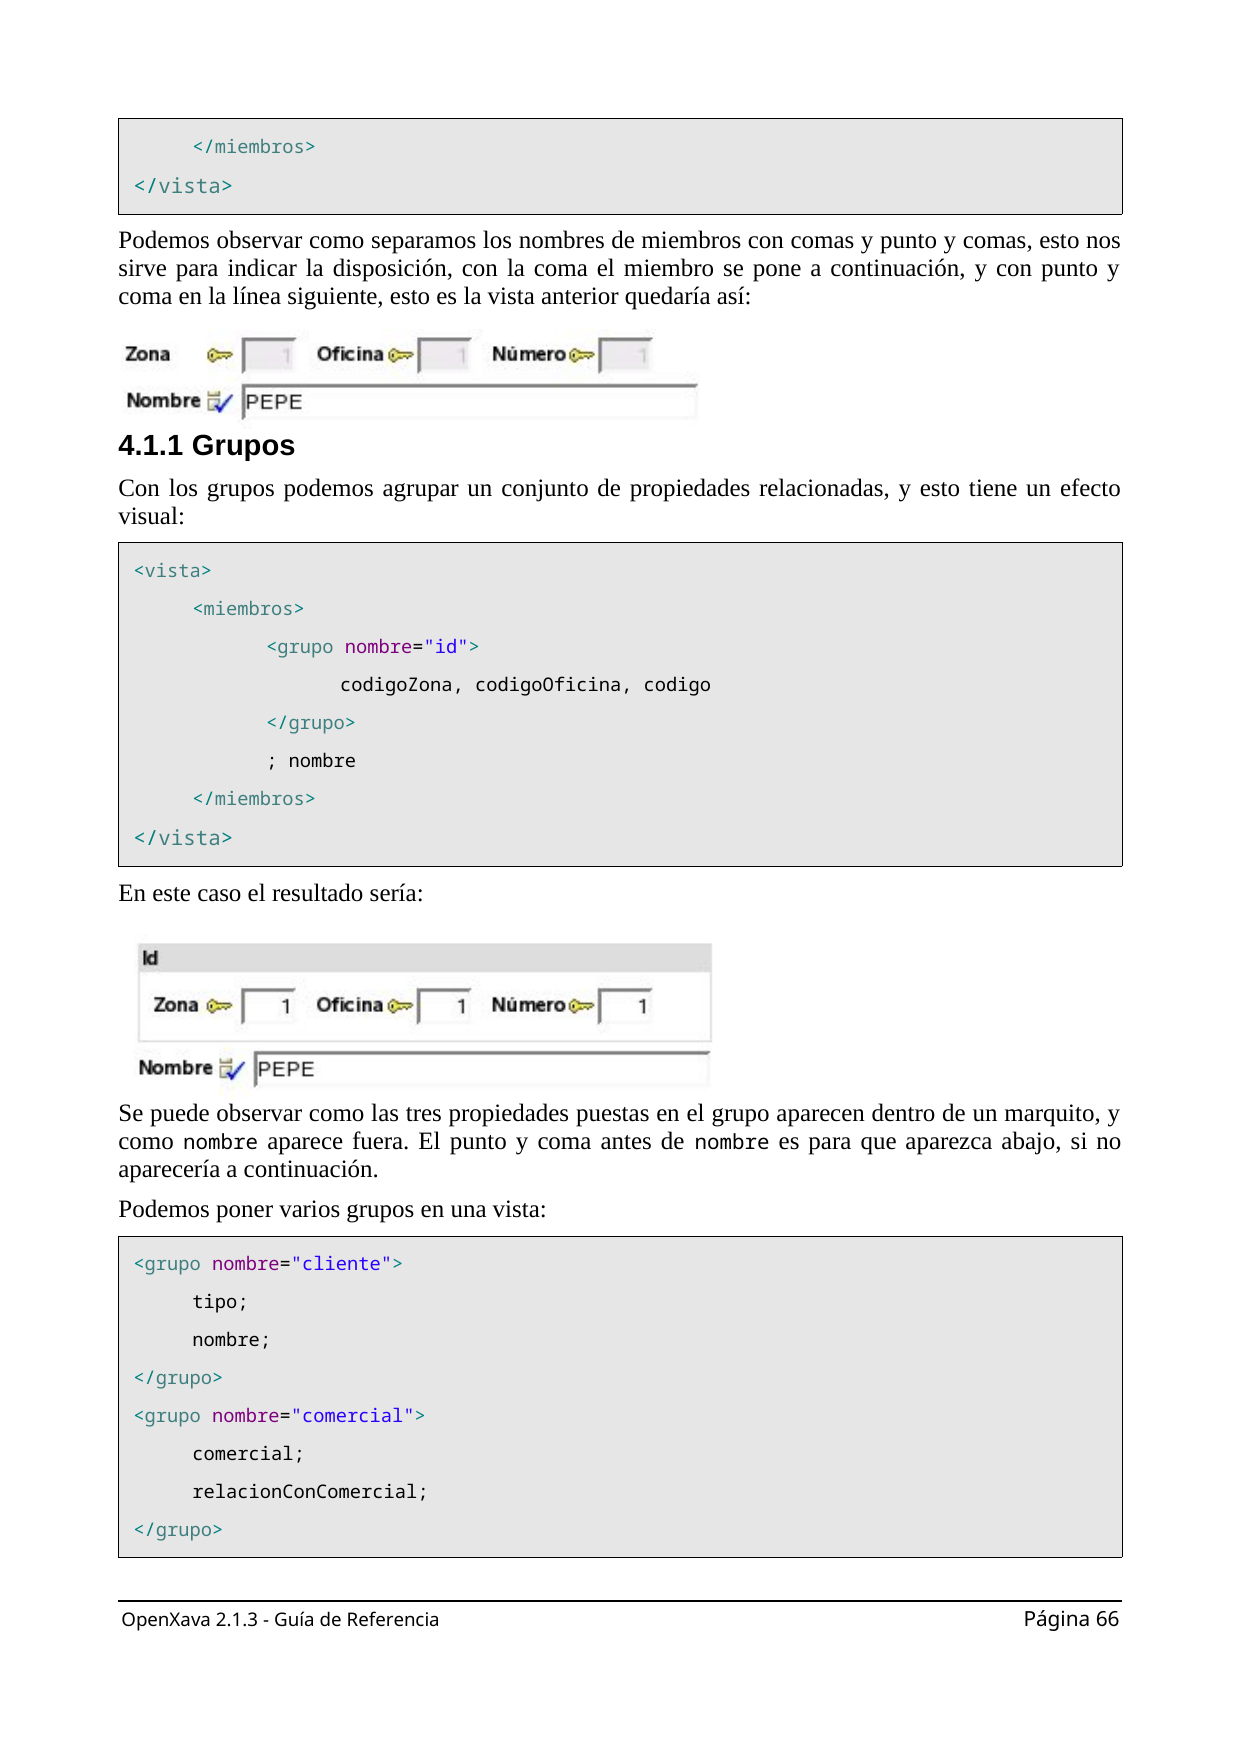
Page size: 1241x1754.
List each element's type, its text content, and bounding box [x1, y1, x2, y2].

text </miembros> [119, 770, 1122, 808]
text </miembros> [119, 119, 1122, 156]
text </vista> [119, 808, 1122, 866]
text Se puede observar como las tres propiedades puestas en el grupo aparecen dentro de un marquito, y como nombre aparece fuera. El punto y coma antes de nombre es para que aparezca abajo, si no aparecería a continuación. [118, 919, 1122, 1183]
text </vista> [119, 156, 1122, 214]
text <grupo nombre="id"> [119, 618, 1122, 656]
picture [133, 933, 725, 1100]
subtitle Grupos [118, 429, 1122, 462]
text relacionConComercial; [119, 1464, 1122, 1502]
text ; nombre [119, 732, 1122, 770]
text comercial; [119, 1426, 1122, 1464]
text Con los grupos podemos agrupar un conjunto de propiedades relacionadas, y esto tiene un efecto visual: [118, 474, 1122, 530]
text Podemos poner varios grupos en una vista: [118, 1195, 1122, 1223]
text En este caso el resultado sería: [118, 879, 1122, 907]
text </grupo> [119, 1349, 1122, 1388]
text nombre; [119, 1312, 1122, 1349]
text <grupo nombre="comercial"> [119, 1388, 1122, 1426]
text codigoZona, codigoOficina, codigo [119, 656, 1122, 694]
text <grupo nombre="cliente"> [119, 1237, 1122, 1273]
text </grupo> [119, 1502, 1122, 1557]
text Podemos observar como separamos los nombres de miembros con comas y punto y comas, esto nos sirve para indicar la disposición, con la coma el miembro se pone a continuación, y con punto y coma en la línea siguiente, esto es la vista anterior quedaría así: [118, 227, 1122, 310]
picture [121, 329, 709, 429]
text <miembros> [119, 580, 1122, 618]
text <vista> [119, 543, 1122, 580]
text </grupo> [119, 694, 1122, 732]
text tipo; [119, 1273, 1122, 1312]
